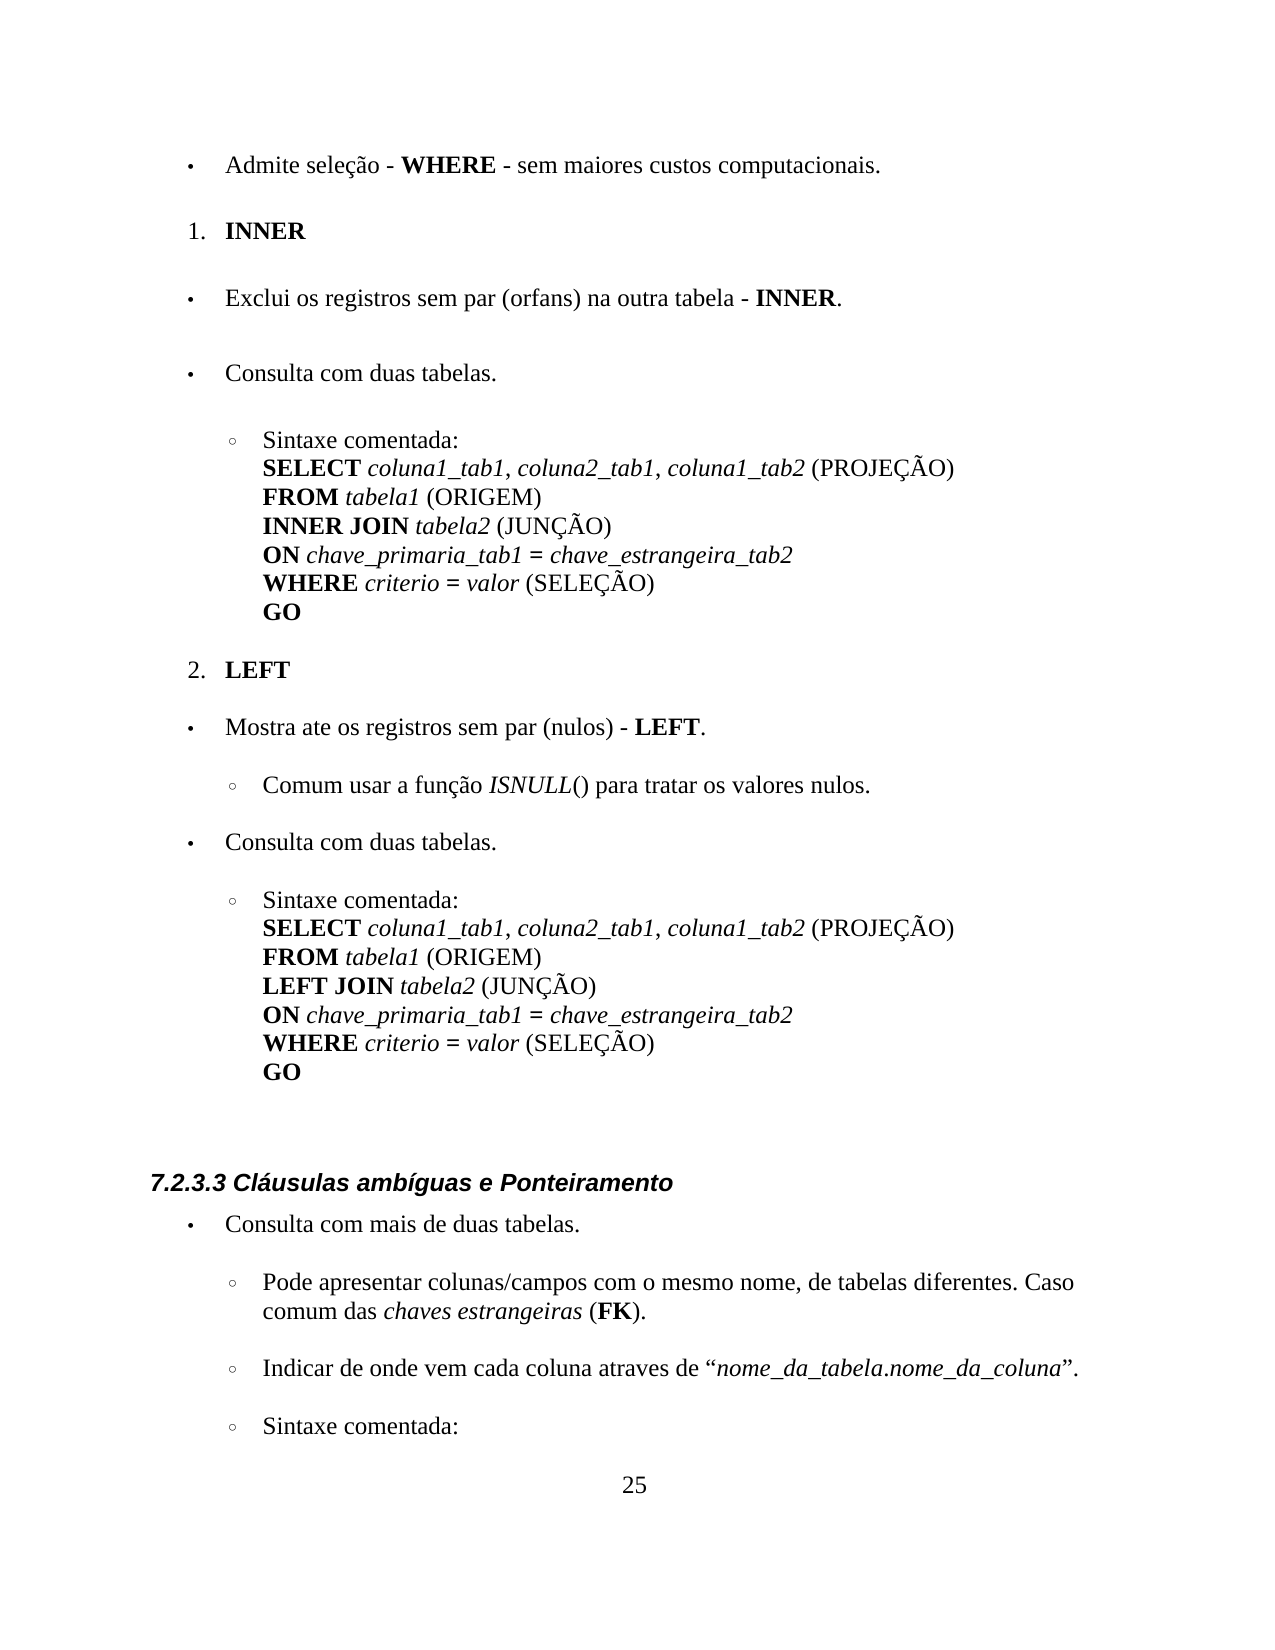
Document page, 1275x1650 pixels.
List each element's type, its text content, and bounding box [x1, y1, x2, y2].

list Pode apresentar colunas/campos com o mesmo nome, de tabelas diferentes. Caso comum das chaves estrangeiras (FK). [225, 1267, 1125, 1353]
list Admite seleção - WHERE - sem maiores custos computacionais. [187, 150, 1125, 207]
subtitle 7.2.3.3 Cláusulas ambíguas e Ponteiramento [150, 1168, 1125, 1197]
list Mostra ate os registros sem par (nulos) - LEFT. [187, 712, 1125, 770]
list Exclui os registros sem par (orfans) na outra tabela - INNER. [187, 283, 1125, 340]
list Sintaxe comentada: SELECT coluna1_tab1, coluna2_tab1, coluna1_tab2 (PROJEÇÃO) FROM tabela1 (ORIGEM) INNER JOIN tabela2 (JUNÇÃO) ON chave_primaria_tab1 = chave_estrangeira_tab2 WHERE criterio = valor (SELEÇÃO) GO [225, 425, 1125, 655]
list Consulta com duas tabelas. [187, 358, 1125, 416]
list Consulta com mais de duas tabelas. [187, 1209, 1125, 1267]
list INNER [187, 216, 1125, 274]
list LEFT [187, 655, 1125, 712]
list Sintaxe comentada: [225, 1411, 1125, 1439]
list Comum usar a função ISNULL() para tratar os valores nulos. [225, 770, 1125, 827]
list Indicar de onde vem cada coluna atraves de “nome_da_tabela.nome_da_coluna”. [225, 1353, 1125, 1411]
list Sintaxe comentada: SELECT coluna1_tab1, coluna2_tab1, coluna1_tab2 (PROJEÇÃO) FROM tabela1 (ORIGEM) LEFT JOIN tabela2 (JUNÇÃO) ON chave_primaria_tab1 = chave_estrangeira_tab2 WHERE criterio = valor (SELEÇÃO) GO [225, 885, 1125, 1115]
list Consulta com duas tabelas. [187, 827, 1125, 885]
